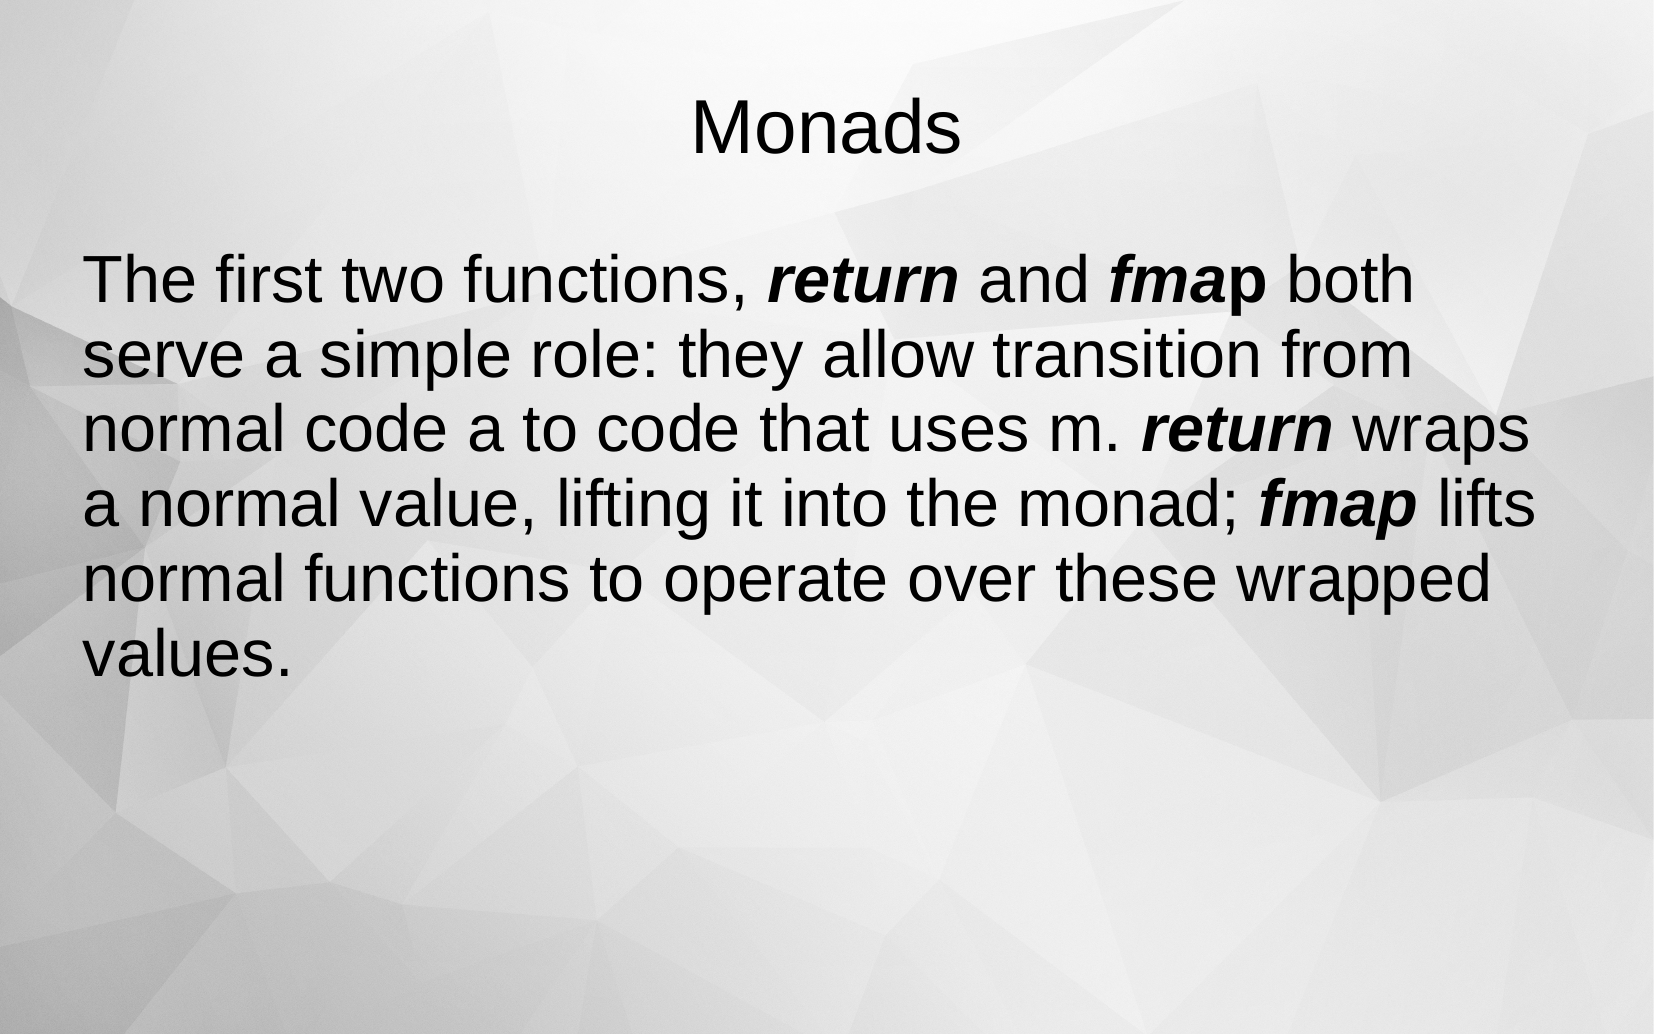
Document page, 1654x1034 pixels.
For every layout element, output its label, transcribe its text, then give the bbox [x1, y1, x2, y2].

picture [0, 0, 1654, 1034]
title Monads [82, 41, 1571, 214]
subtitle The first two functions, return and fmap both serve a simple role: they allow transition from normal code a to code that uses m. return wraps a normal value, lifting it into the monad; fmap lifts normal functions to operate over these wrapped values. [82, 241, 1571, 842]
